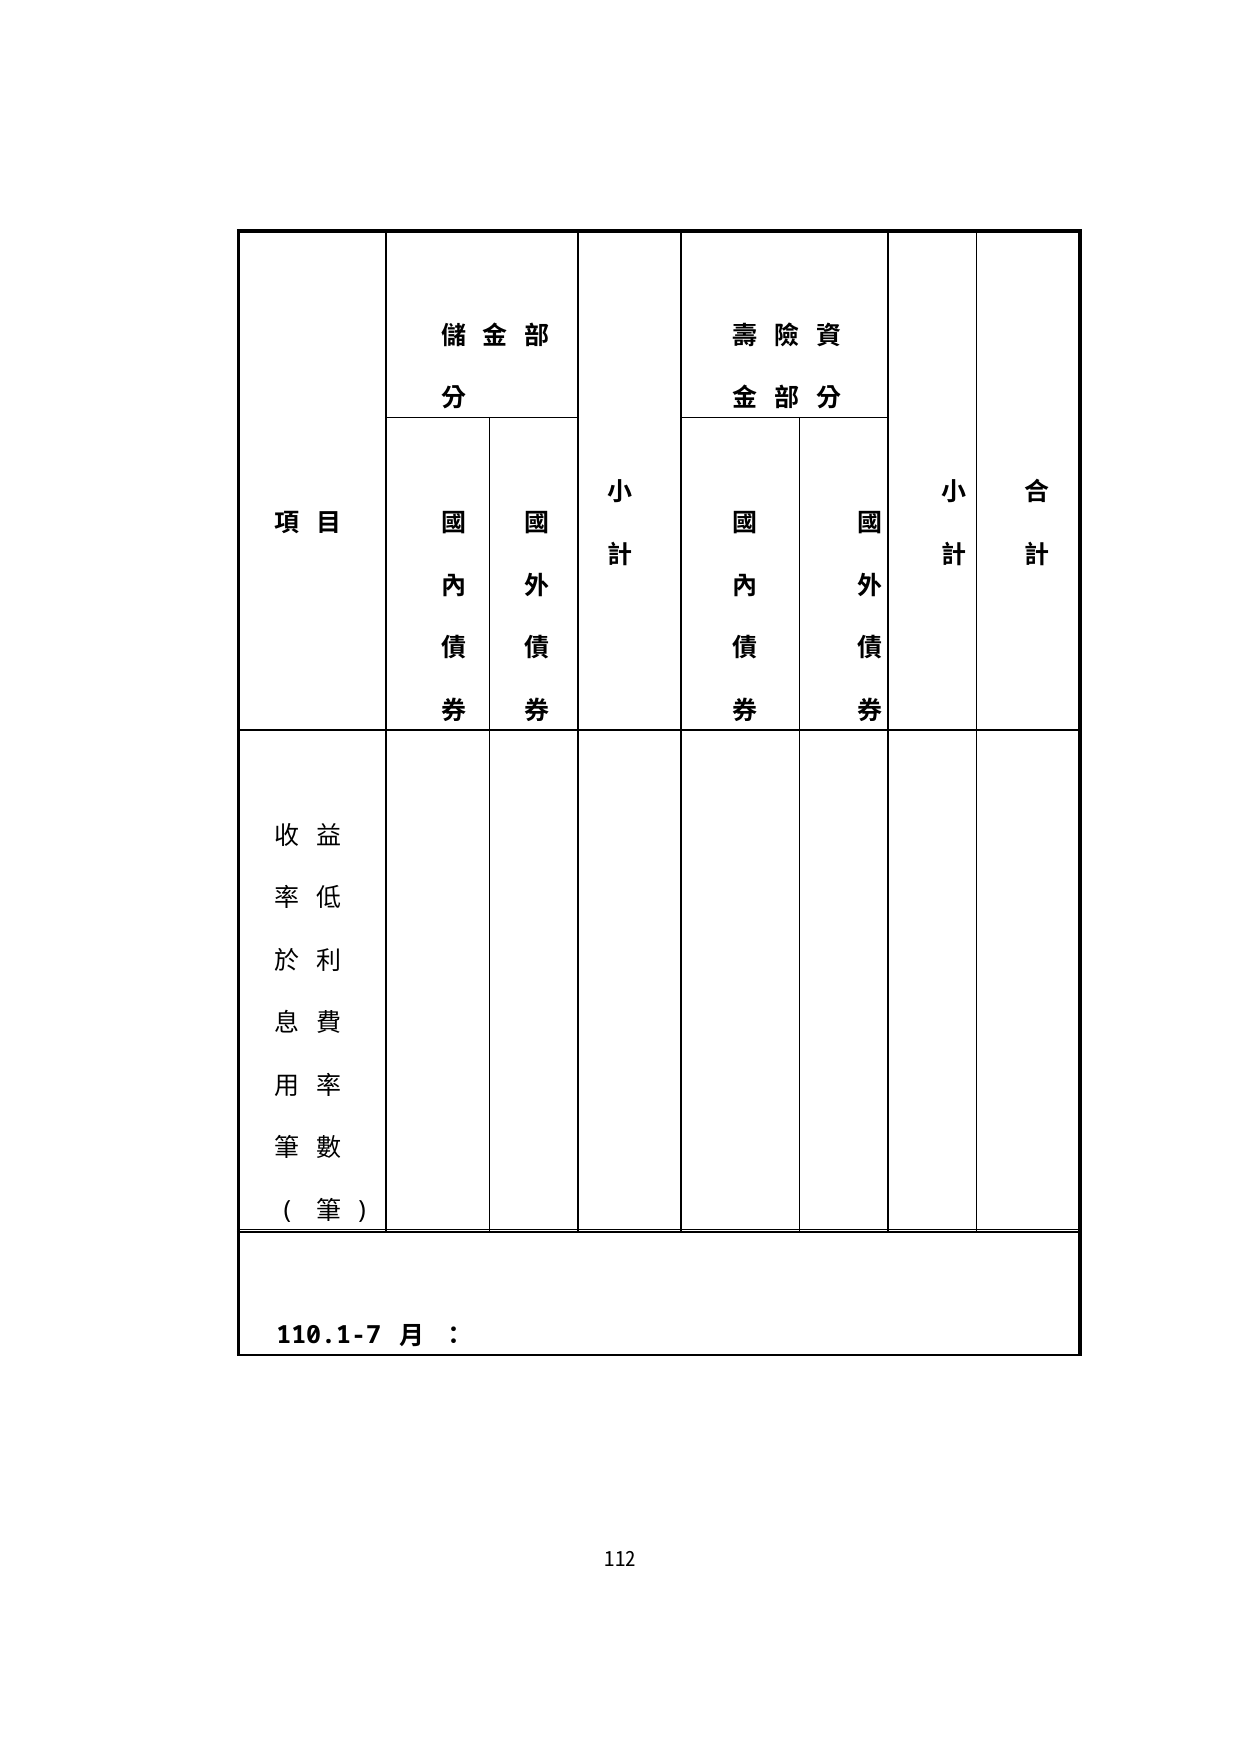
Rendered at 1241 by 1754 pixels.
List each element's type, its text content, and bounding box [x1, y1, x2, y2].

table_cell 收益率低於利息費用率筆數(筆) [240, 731, 385, 1229]
table_cell [490, 731, 577, 1229]
table_cell [800, 731, 887, 1229]
table_cell 國外債券 [800, 418, 887, 729]
table_cell 110.1-7月： [240, 1233, 1078, 1354]
table_header 儲金部分 [387, 233, 577, 417]
table_header 小計 [889, 233, 976, 729]
table_header 項目 [240, 233, 385, 729]
table_cell 國外債券 [490, 418, 577, 729]
table_cell [977, 731, 1078, 1229]
table_cell [682, 731, 799, 1229]
table_cell 國內 債券 [682, 418, 799, 729]
table_cell [889, 731, 976, 1229]
table_header 壽險資金部分 [682, 233, 887, 417]
table_cell [579, 731, 680, 1229]
table_cell 國內 債券 [387, 418, 489, 729]
table_header 小計 [579, 233, 680, 729]
table_cell [387, 731, 489, 1229]
table_header 合計 [977, 233, 1078, 729]
